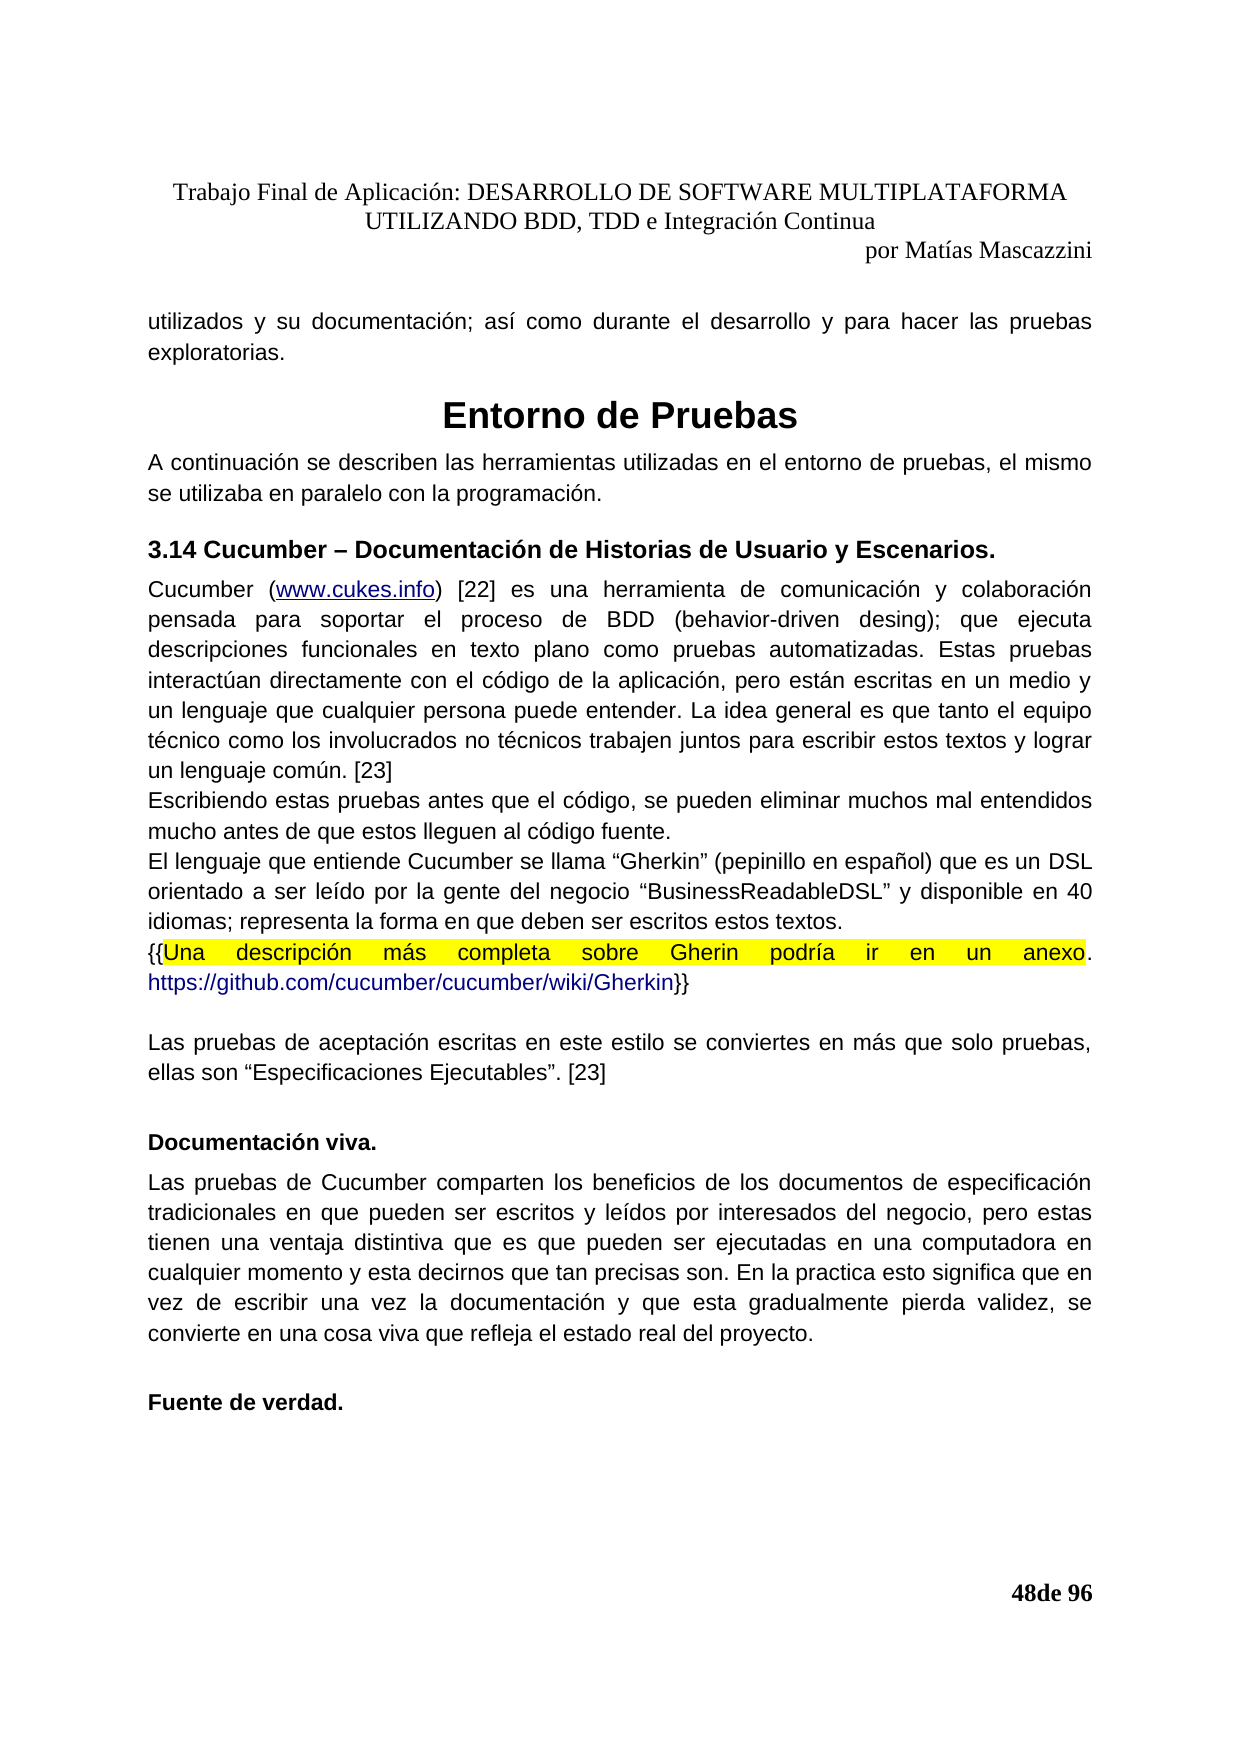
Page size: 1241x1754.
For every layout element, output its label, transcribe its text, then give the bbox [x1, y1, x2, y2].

text Escribiendo estas pruebas antes que el código, se pueden eliminar muchos mal entendidos mucho antes de que estos lleguen al código fuente. [148, 787, 1093, 844]
text utilizados y su documentación; así como durante el desarrollo y para hacer las pruebas exploratorias. [148, 308, 1093, 365]
text {{Una descripción más completa sobre Gherin podría ir en un anexo. https://github.com/cucumber/cucumber/wiki/Gherkin}} [148, 938, 1093, 995]
text Fuente de verdad. [148, 1389, 1093, 1416]
text Documentación viva. [148, 1129, 1093, 1155]
text A continuación se describen las herramientas utilizadas en el entorno de pruebas, el mismo se utilizaba en paralelo con la programación. [148, 449, 1093, 506]
text El lenguaje que entiende Cucumber se llama “Gherkin” (pepinillo en español) que es un DSL orientado a ser leído por la gente del negocio “BusinessReadableDSL” y disponible en 40 idiomas; representa la forma en que deben ser escritos estos textos. [148, 848, 1093, 935]
subtitle 3.14 Cucumber – Documentación de Historias de Usuario y Escenarios. [148, 535, 1093, 563]
text Las pruebas de Cucumber comparten los beneficios de los documentos de especificación tradicionales en que pueden ser escritos y leídos por interesados del negocio, pero estas tienen una ventaja distintiva que es que pueden ser ejecutadas en una computadora en cualquier momento y esta decirnos que tan precisas son. En la practica esto significa que en vez de escribir una vez la documentación y que esta gradualmente pierda validez, se convierte en una cosa viva que refleja el estado real del proyecto. [148, 1168, 1093, 1346]
text Cucumber (www.cukes.info) [22] es una herramienta de comunicación y colaboración pensada para soportar el proceso de BDD (behavior-driven desing); que ejecuta descripciones funcionales en texto plano como pruebas automatizadas. Estas pruebas interactúan directamente con el código de la aplicación, pero están escritas en un medio y un lenguaje que cualquier persona puede entender. La idea general es que tanto el equipo técnico como los involucrados no técnicos trabajen juntos para escribir estos textos y lograr un lenguaje común. [23] [148, 576, 1093, 784]
subtitle Entorno de Pruebas [148, 394, 1093, 437]
text Las pruebas de aceptación escritas en este estilo se conviertes en más que solo pruebas, ellas son “Especificaciones Ejecutables”. [23] [148, 1029, 1093, 1086]
